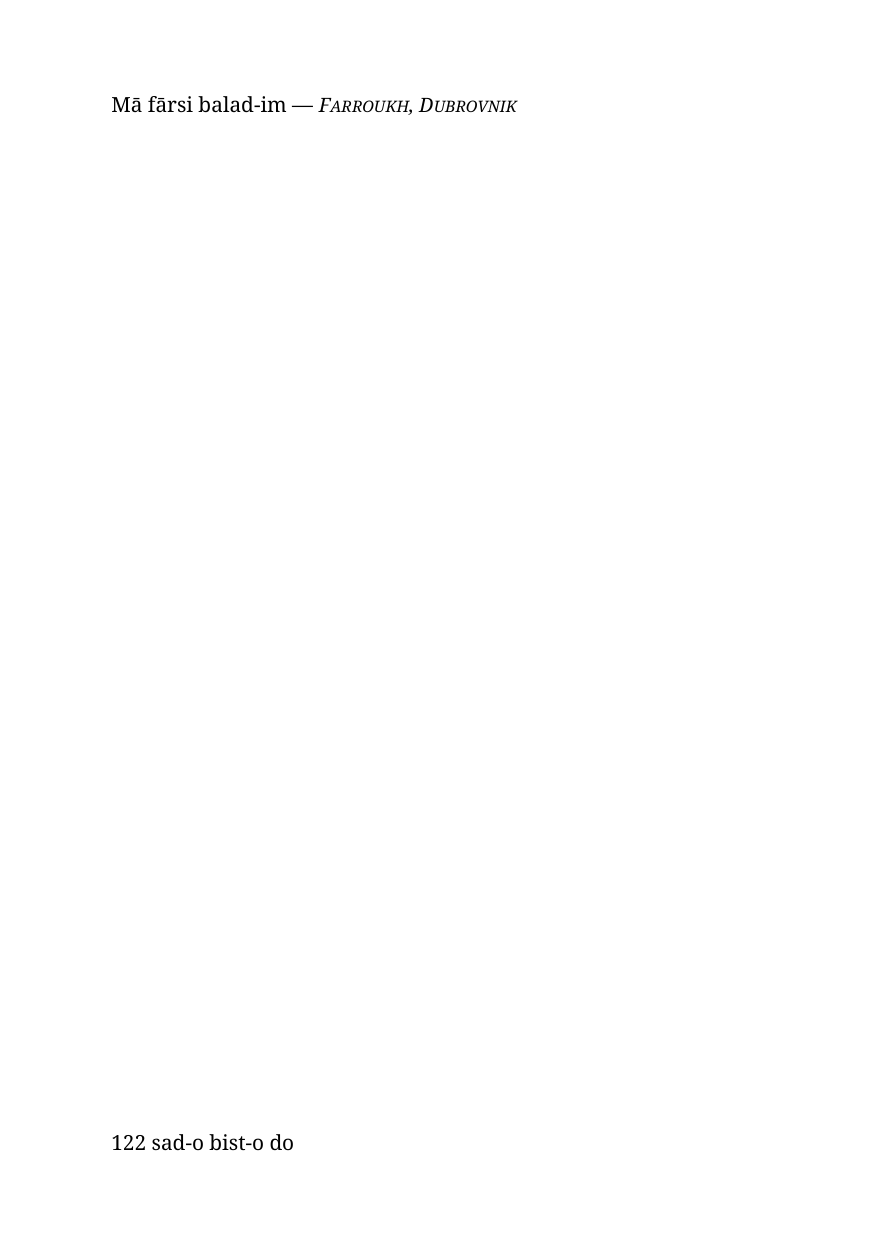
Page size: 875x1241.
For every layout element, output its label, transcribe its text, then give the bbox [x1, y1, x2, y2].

text 122 sad-o bist-o do [111, 1128, 763, 1157]
